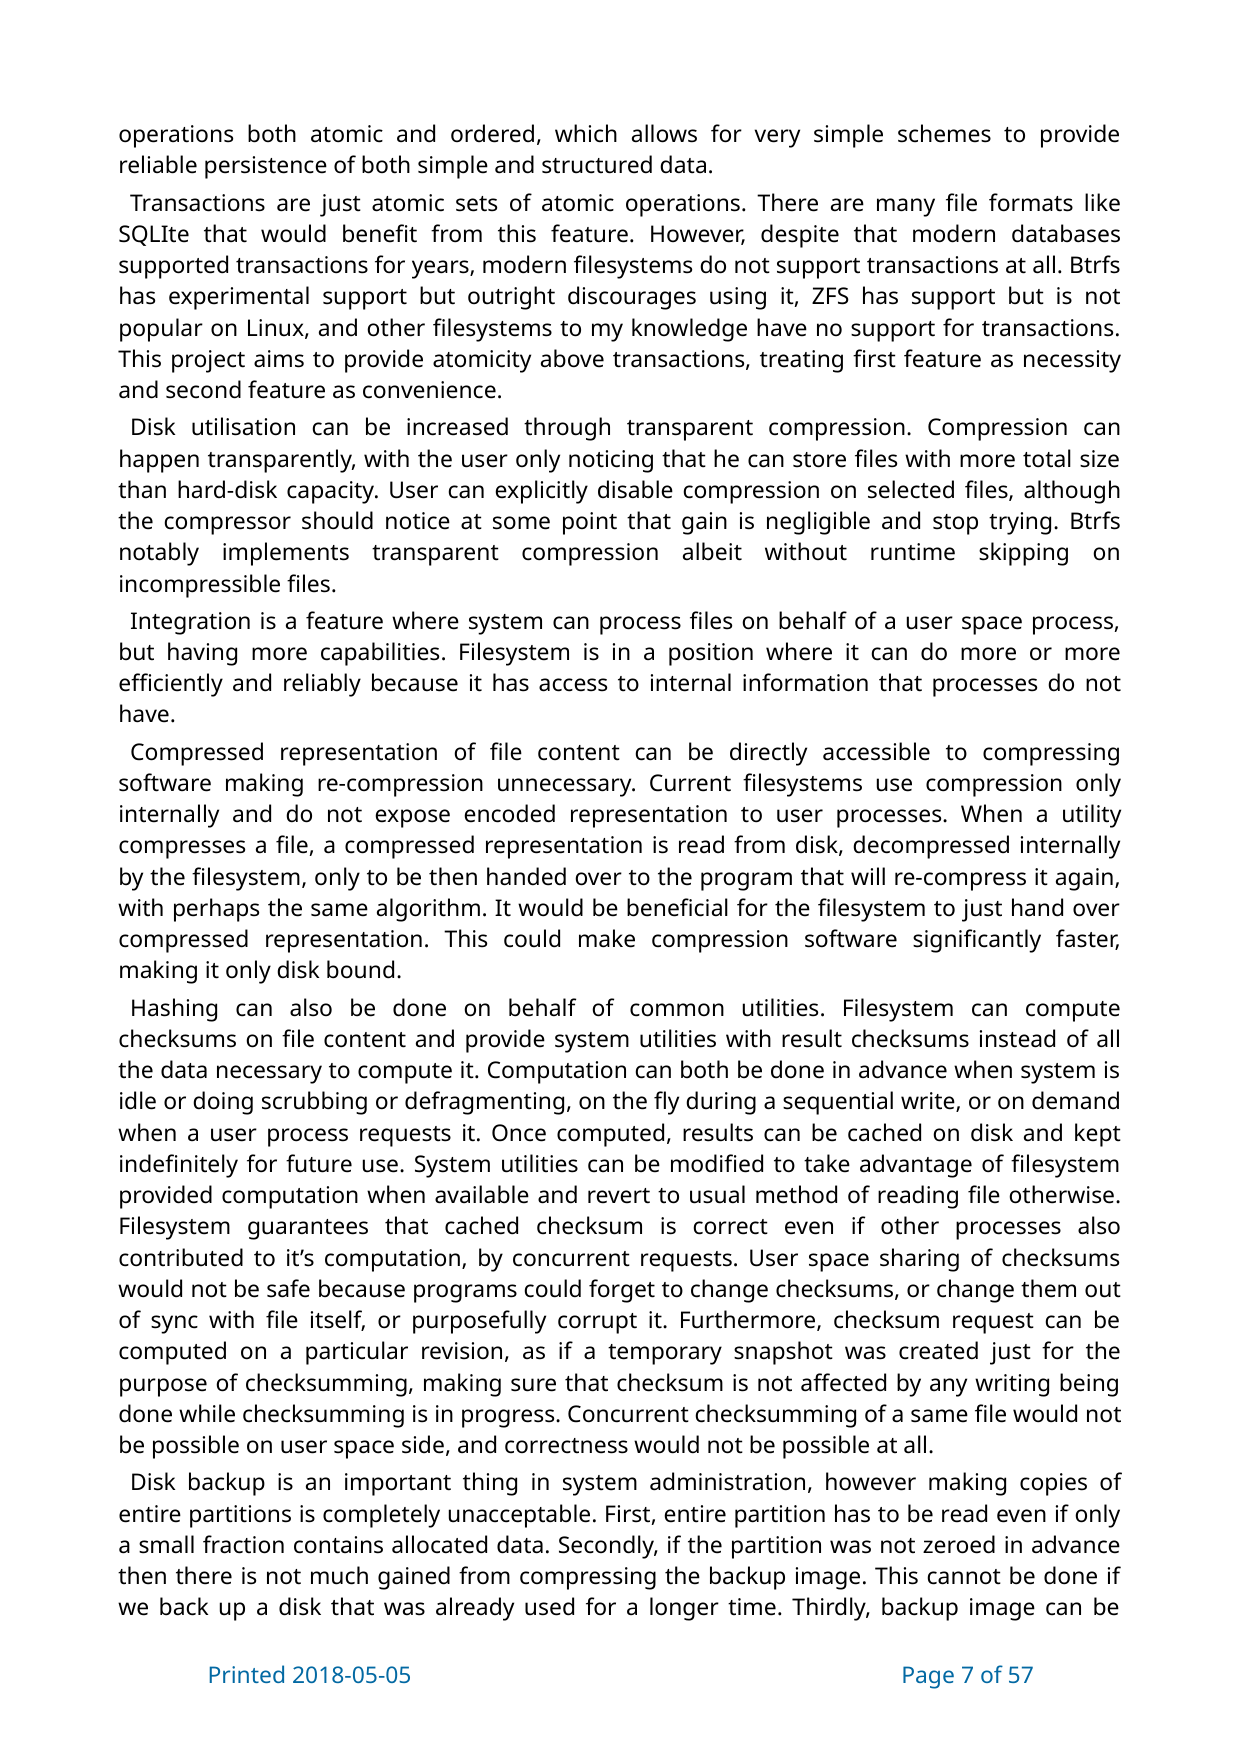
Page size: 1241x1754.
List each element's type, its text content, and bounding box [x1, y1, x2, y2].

text Disk backup is an important thing in system administration, however making copies of entire partitions is completely unacceptable. First, entire partition has to be read even if only a small fraction contains allocated data. Secondly, if the partition was not zeroed in advance then there is not much gained from compressing the backup image. This cannot be done if we back up a disk that was already used for a longer time. Thirdly, backup image can be [118, 1466, 1122, 1622]
text Hashing can also be done on behalf of common utilities. Filesystem can compute checksums on file content and provide system utilities with result checksums instead of all the data necessary to compute it. Computation can both be done in advance when system is idle or doing scrubbing or defragmenting, on the fly during a sequential write, or on demand when a user process requests it. Once computed, results can be cached on disk and kept indefinitely for future use. System utilities can be modified to take advantage of filesystem provided computation when available and revert to usual method of reading file otherwise. Filesystem guarantees that cached checksum is correct even if other processes also contributed to it’s computation, by concurrent requests. User space sharing of checksums would not be safe because programs could forget to change checksums, or change them out of sync with file itself, or purposefully corrupt it. Furthermore, checksum request can be computed on a particular revision, as if a temporary snapshot was created just for the purpose of checksumming, making sure that checksum is not affected by any writing being done while checksumming is in progress. Concurrent checksumming of a same file would not be possible on user space side, and correctness would not be possible at all. [118, 992, 1122, 1460]
text Disk utilisation can be increased through transparent compression. Compression can happen transparently, with the user only noticing that he can store files with more total size than hard-disk capacity. User can explicitly disable compression on selected files, although the compressor should notice at some point that gain is negligible and stop trying. Btrfs notably implements transparent compression albeit without runtime skipping on incompressible files. [118, 411, 1122, 599]
text Compressed representation of file content can be directly accessible to compressing software making re-compression unnecessary. Current filesystems use compression only internally and do not expose encoded representation to user processes. When a utility compresses a file, a compressed representation is read from disk, decompressed internally by the filesystem, only to be then handed over to the program that will re-compress it again, with perhaps the same algorithm. It would be beneficial for the filesystem to just hand over compressed representation. This could make compression software significantly faster, making it only disk bound. [118, 736, 1122, 986]
text Transactions are just atomic sets of atomic operations. There are many file formats like SQLIte that would benefit from this feature. However, despite that modern databases supported transactions for years, modern filesystems do not support transactions at all. Btrfs has experimental support but outright discourages using it, ZFS has support but is not popular on Linux, and other filesystems to my knowledge have no support for transactions. This project aims to provide atomicity above transactions, treating first feature as necessity and second feature as convenience. [118, 187, 1122, 405]
text operations both atomic and ordered, which allows for very simple schemes to provide reliable persistence of both simple and structured data. [118, 118, 1122, 181]
text Integration is a feature where system can process files on behalf of a user space process, but having more capabilities. Filesystem is in a position where it can do more or more efficiently and reliably because it has access to internal information that processes do not have. [118, 605, 1122, 730]
